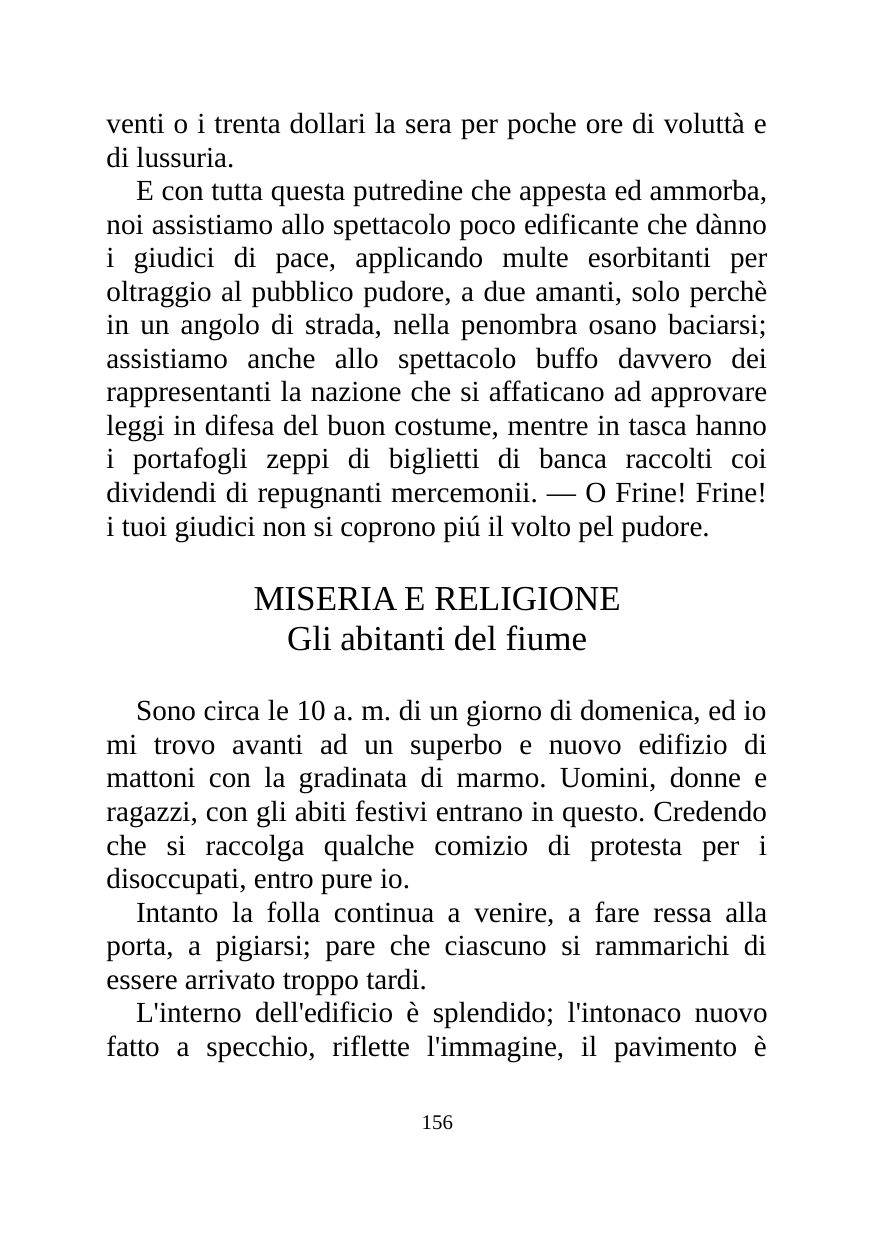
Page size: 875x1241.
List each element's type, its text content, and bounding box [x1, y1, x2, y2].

subtitle MISERIA E RELIGIONE Gli abitanti del fiume [106, 578, 768, 658]
text E con tutta questa putredine che appesta ed ammorba, noi assistiamo allo spettacolo poco edificante che dànno i giudici di pace, applicando multe esorbitanti per oltraggio al pubblico pudore, a due amanti, solo perchè in un angolo di strada, nella penombra osano baciarsi; assistiamo anche allo spettacolo buffo davvero dei rappresentanti la nazione che si affaticano ad approvare leggi in difesa del buon costume, mentre in tasca hanno i portafogli zeppi di biglietti di banca raccolti coi dividendi di repugnanti mercemonii. — O Frine! Frine! i tuoi giudici non si coprono piú il volto pel pudore. [106, 173, 768, 542]
text L'interno dell'edificio è splendido; l'intonaco nuovo fatto a specchio, riflette l'immagine, il pavimento è [106, 995, 768, 1062]
text venti o i trenta dollari la sera per poche ore di voluttà e di lussuria. [106, 106, 768, 173]
text Sono circa le 10 a. m. di un giorno di domenica, ed io mi trovo avanti ad un superbo e nuovo edifizio di mattoni con la gradinata di marmo. Uomini, donne e ragazzi, con gli abiti festivi entrano in questo. Credendo che si raccolga qualche comizio di protesta per i disoccupati, entro pure io. [106, 693, 768, 895]
text Intanto la folla continua a venire, a fare ressa alla porta, a pigiarsi; pare che ciascuno si rammarichi di essere arrivato troppo tardi. [106, 895, 768, 995]
